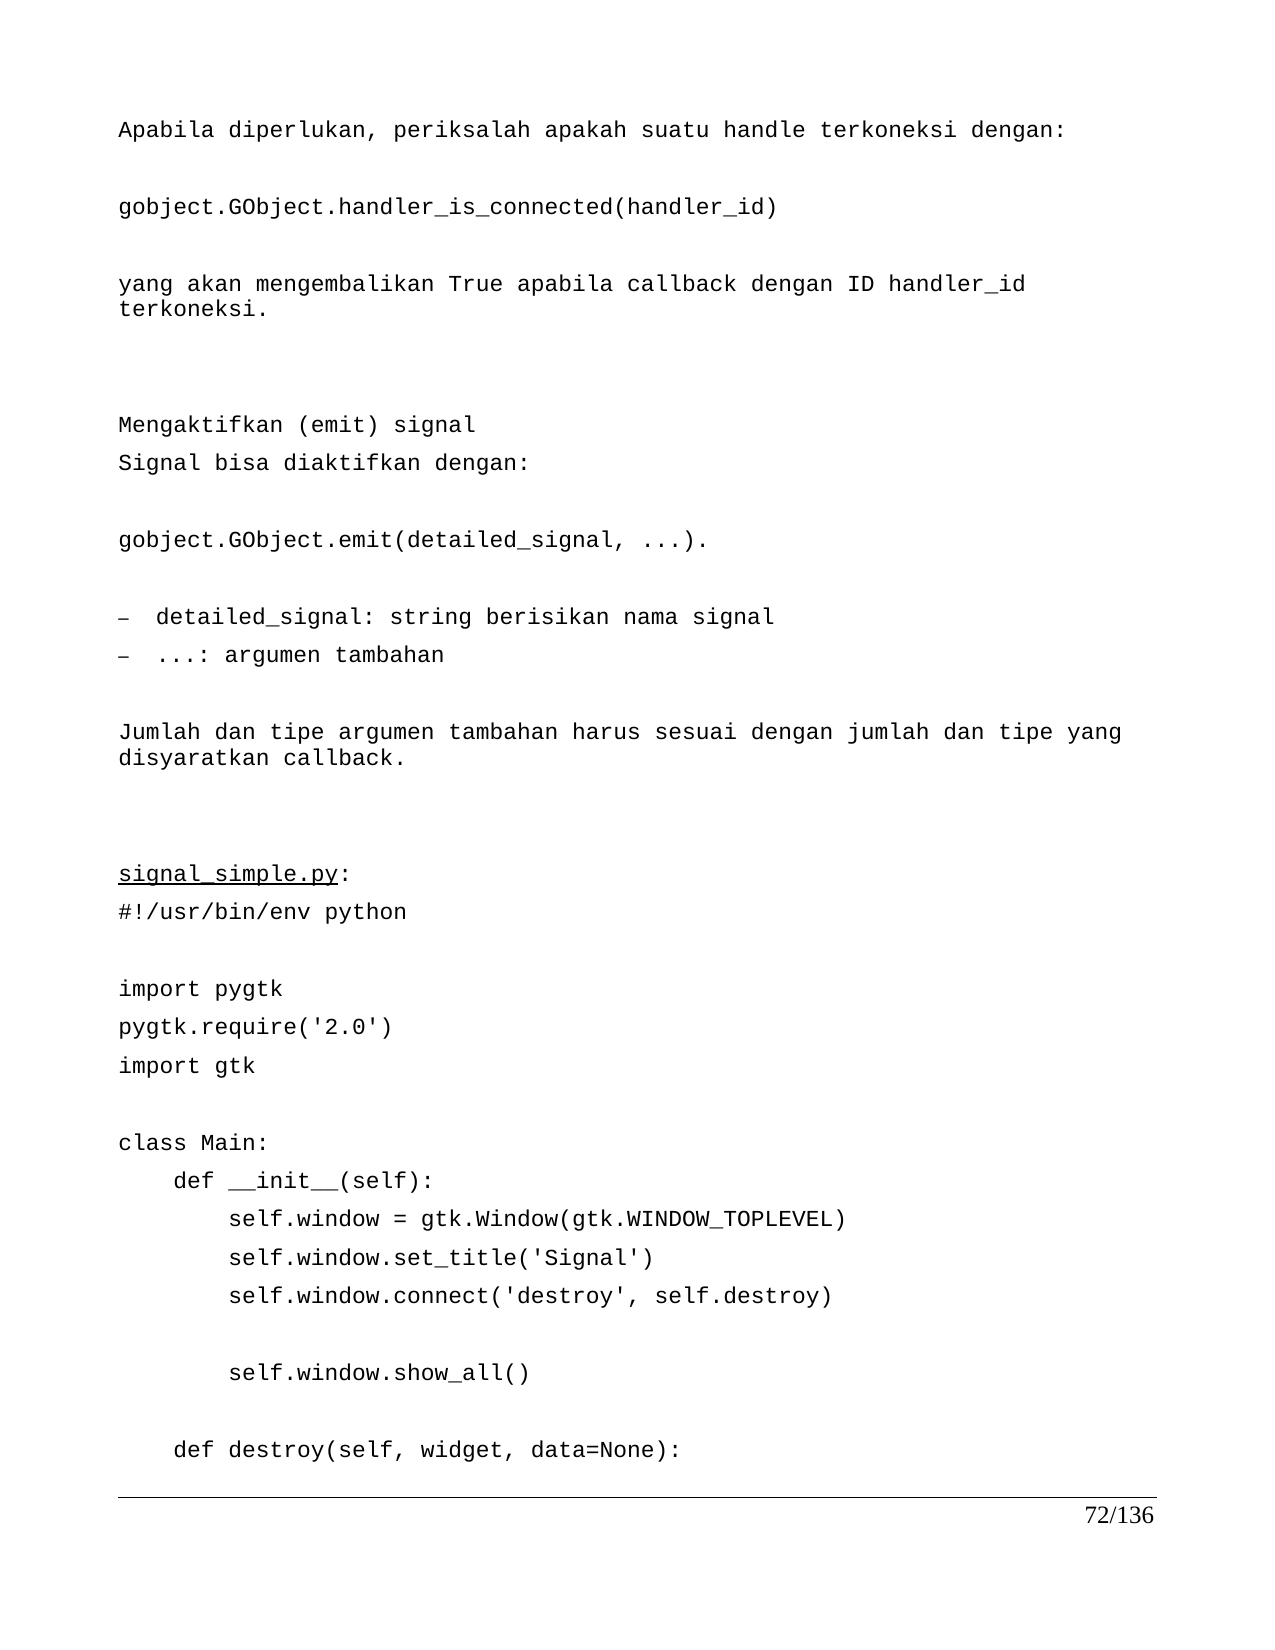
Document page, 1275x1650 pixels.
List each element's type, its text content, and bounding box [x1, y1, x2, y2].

text Signal bisa diaktifkan dengan: [118, 452, 1157, 477]
text self.window.set_title('Signal') [118, 1246, 1157, 1272]
text Apabila diperlukan, periksalah apakah suatu handle terkoneksi dengan: [118, 118, 1157, 144]
text class Main: [118, 1131, 1157, 1157]
text import pygtk [118, 977, 1157, 1003]
text gobject.GObject.handler_is_connected(handler_id) [118, 195, 1157, 221]
list ...: argumen tambahan [118, 644, 1157, 670]
text yang akan mengembalikan True apabila callback dengan ID handler_id terkoneksi. [118, 272, 1157, 324]
text import gtk [118, 1054, 1157, 1080]
list detailed_signal: string berisikan nama signal [118, 605, 1157, 631]
text #!/usr/bin/env python [118, 900, 1157, 926]
text self.window = gtk.Window(gtk.WINDOW_TOPLEVEL) [118, 1208, 1157, 1234]
text self.window.show_all() [118, 1362, 1157, 1387]
text def __init__(self): [118, 1169, 1157, 1195]
text Mengaktifkan (emit) signal [118, 413, 1157, 439]
text gobject.GObject.emit(detailed_signal, ...). [118, 528, 1157, 554]
text self.window.connect('destroy', self.destroy) [118, 1285, 1157, 1311]
text pygtk.require('2.0') [118, 1016, 1157, 1042]
text signal_simple.py: [118, 862, 1157, 888]
text def destroy(self, widget, data=None): [118, 1438, 1157, 1464]
text Jumlah dan tipe argumen tambahan harus sesuai dengan jumlah dan tipe yang disyaratkan callback. [118, 721, 1157, 772]
